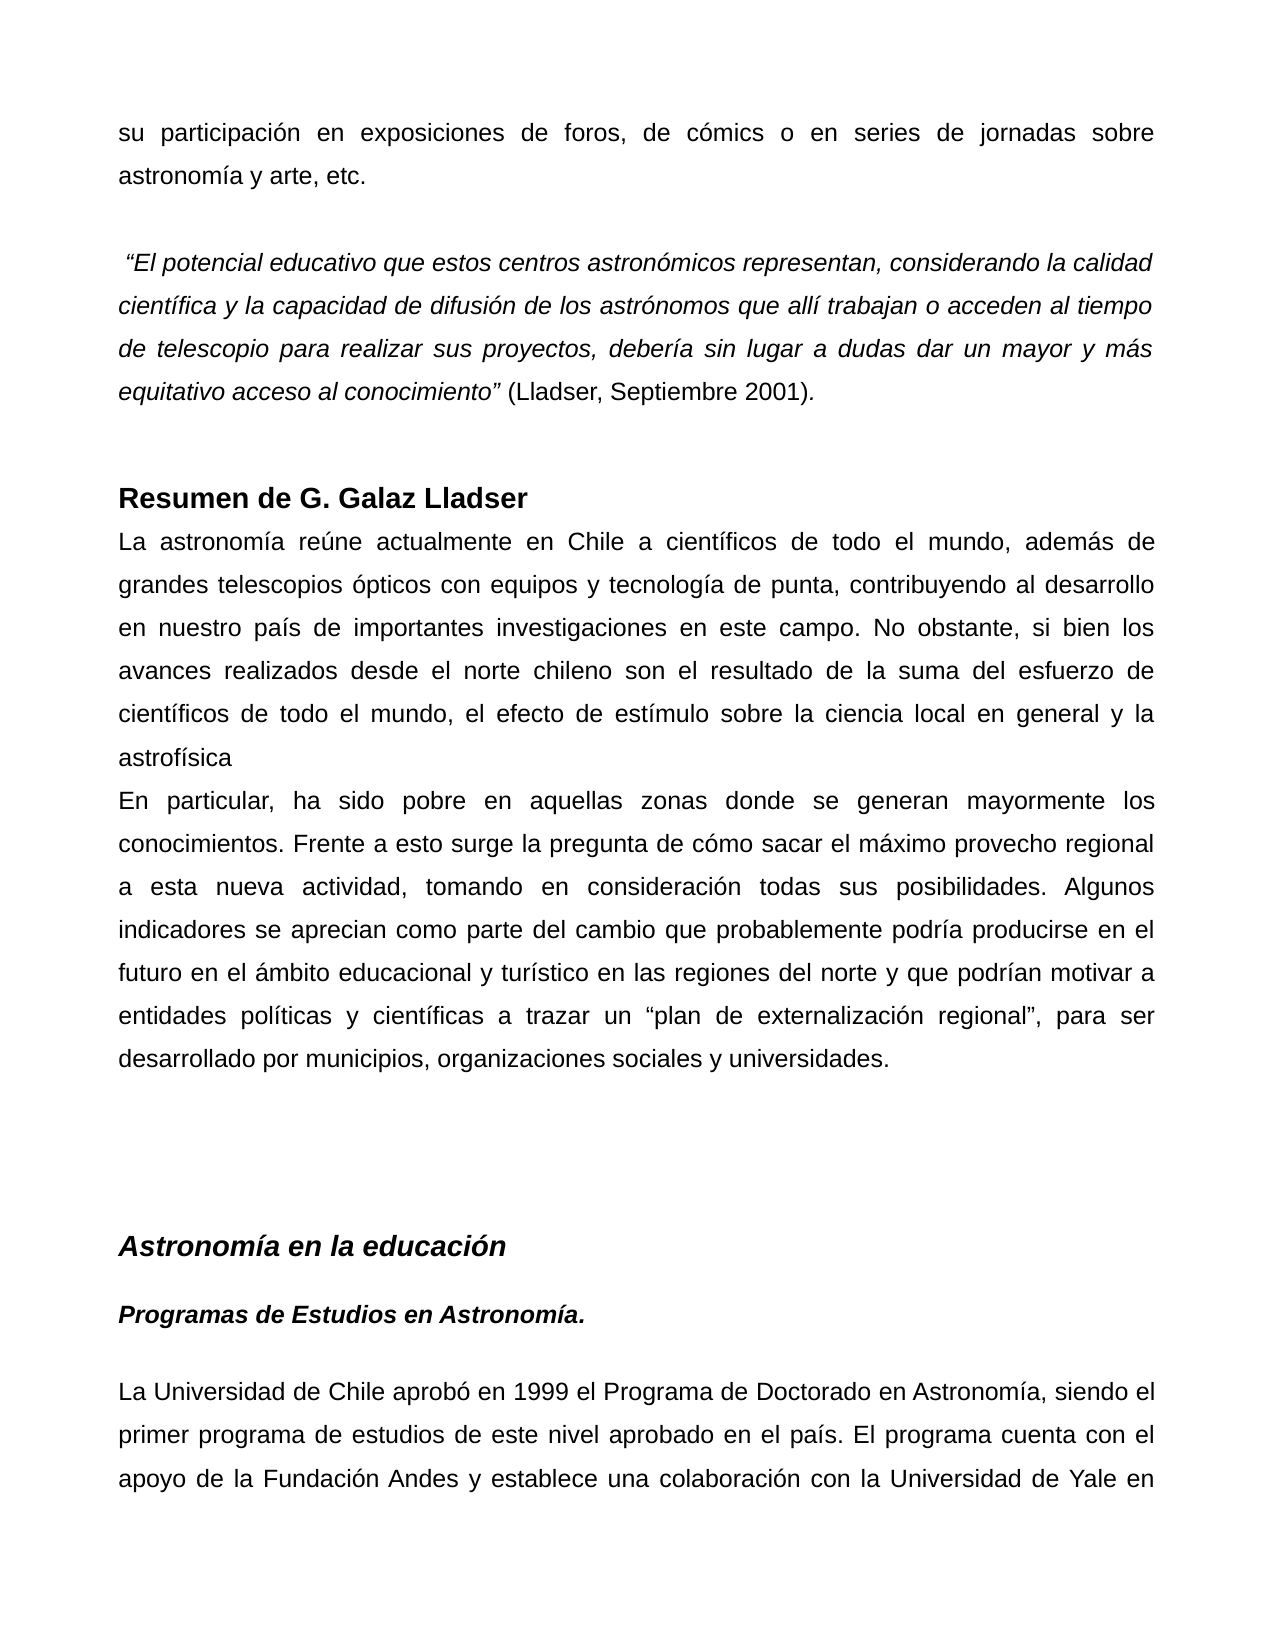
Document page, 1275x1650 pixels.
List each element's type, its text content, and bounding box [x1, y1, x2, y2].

text La Universidad de Chile aprobó en 1999 el Programa de Doctorado en Astronomía, siendo el primer programa de estudios de este nivel aprobado en el país. El programa cuenta con el apoyo de la Fundación Andes y establece una colaboración con la Universidad de Yale en [118, 1377, 1157, 1492]
text En particular, ha sido pobre en aquellas zonas donde se generan mayormente los conocimientos. Frente a esto surge la pregunta de cómo sacar el máximo provecho regional a esta nueva actividad, tomando en consideración todas sus posibilidades. Algunos indicadores se aprecian como parte del cambio que probablemente podría producirse en el futuro en el ámbito educacional y turístico en las regiones del norte y que podrían motivar a entidades políticas y científicas a trazar un “plan de externalización regional”, para ser desarrollado por municipios, organizaciones sociales y universidades. [118, 786, 1157, 1073]
text su participación en exposiciones de foros, de cómics o en series de jornadas sobre astronomía y arte, etc. [118, 118, 1157, 190]
text La astronomía reúne actualmente en Chile a científicos de todo el mundo, además de grandes telescopios ópticos con equipos y tecnología de punta, contribuyendo al desarrollo en nuestro país de importantes investigaciones en este campo. No obstante, si bien los avances realizados desde el norte chileno son el resultado de la suma del esfuerzo de científicos de todo el mundo, el efecto de estímulo sobre la ciencia local en general y la astrofísica [118, 527, 1157, 771]
subtitle Resumen de G. Galaz Lladser [118, 481, 1157, 514]
text “El potencial educativo que estos centros astronómicos representan, considerando la calidad científica y la capacidad de difusión de los astrónomos que allí trabajan o acceden al tiempo de telescopio para realizar sus proyectos, debería sin lugar a dudas dar un mayor y más equitativo acceso al conocimiento” (Lladser, Septiembre 2001). [118, 247, 1157, 406]
subtitle Astronomía en la educación [118, 1229, 1157, 1263]
subtitle Programas de Estudios en Astronomía. [118, 1300, 1157, 1329]
